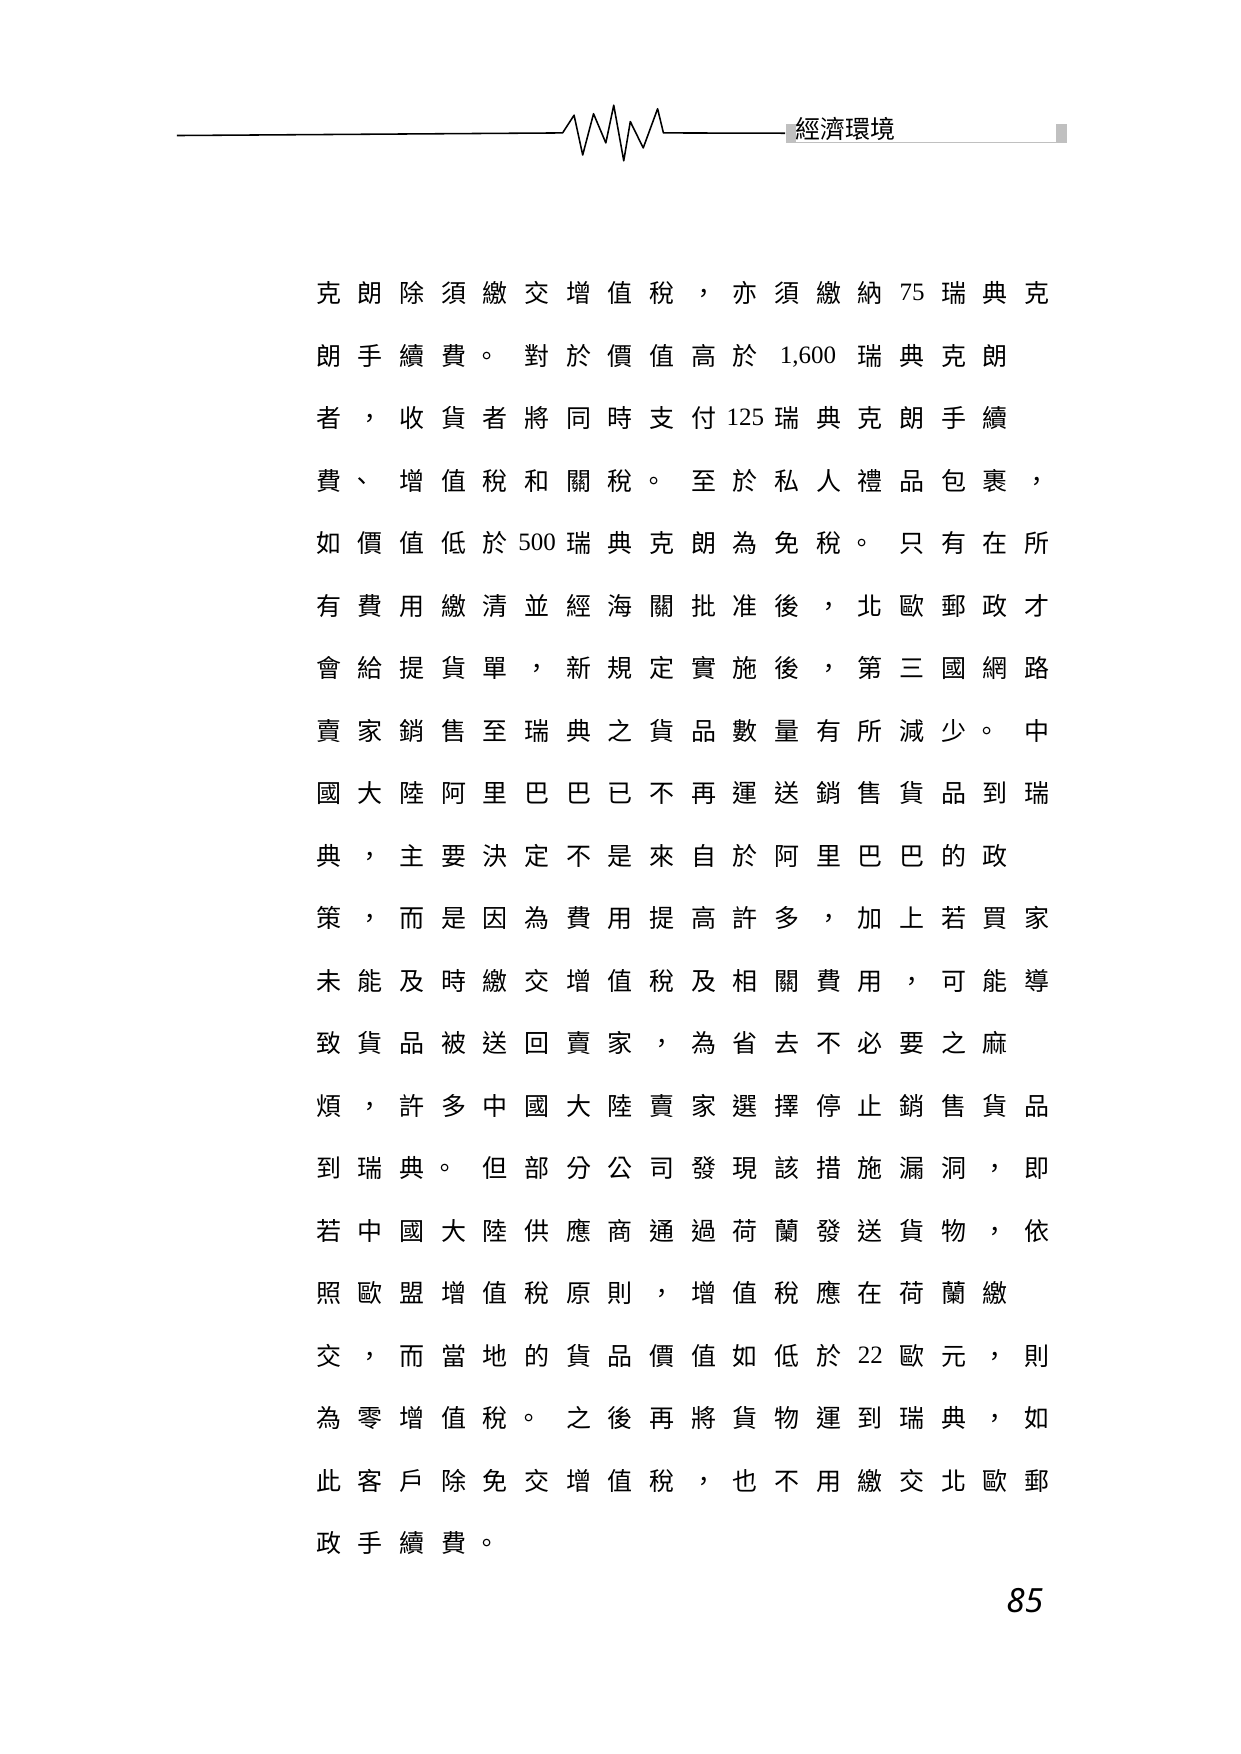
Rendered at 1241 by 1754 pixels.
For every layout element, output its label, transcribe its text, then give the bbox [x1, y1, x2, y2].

text 克朗除須繳交增值稅，亦須繳納75瑞典克朗手續費。對於價值高於1,600瑞典克朗者，收貨者將同時支付125瑞典克朗手續費、增值稅和關稅。至於私人禮品包裹，如價值低於500瑞典克朗為免稅。只有在所有費用繳清並經海關批准後，北歐郵政才會給提貨單，新規定實施後，第三國網路賣家銷售至瑞典之貨品數量有所減少。中國大陸阿里巴巴已不再運送銷售貨品到瑞典，主要決定不是來自於阿里巴巴的政策，而是因為費用提高許多，加上若買家未能及時繳交增值稅及相關費用，可能導致貨品被送回賣家，為省去不必要之麻煩，許多中國大陸賣家選擇停止銷售貨品到瑞典。但部分公司發現該措施漏洞，即若中國大陸供應商通過荷蘭發送貨物，依照歐盟增值稅原則，增值稅應在荷蘭繳交，而當地的貨品價值如低於22歐元，則為零增值稅。之後再將貨物運到瑞典，如此客戶除免交增值稅，也不用繳交北歐郵政手續費。 [281, 250, 1058, 1563]
